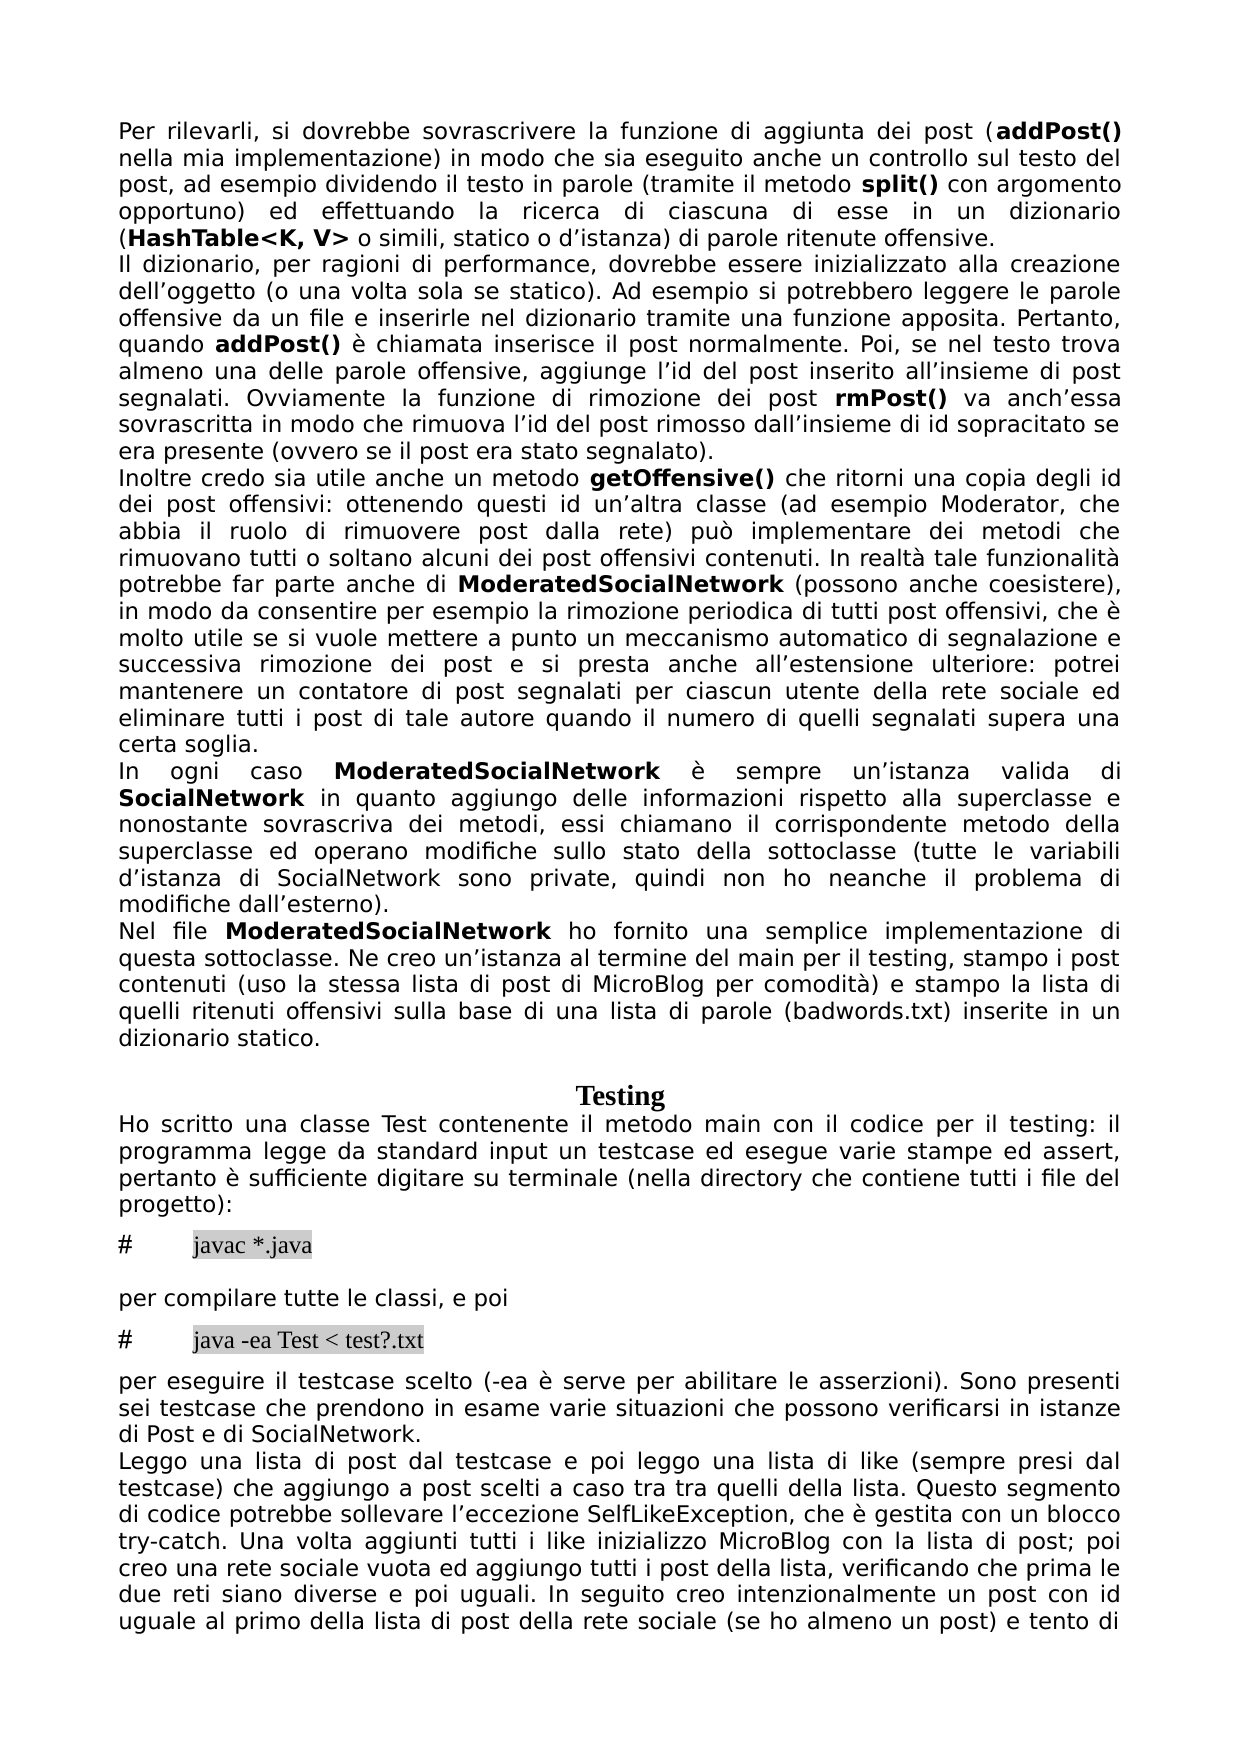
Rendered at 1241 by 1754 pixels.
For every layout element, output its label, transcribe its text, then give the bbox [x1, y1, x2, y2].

text Nel file ModeratedSocialNetwork ho fornito una semplice implementazione di questa sottoclasse. Ne creo un’istanza al termine del main per il testing, stampo i post contenuti (uso la stessa lista di post di MicroBlog per comodità) e stampo la lista di quelli ritenuti offensivi sulla base di una lista di parole (badwords.txt) inserite in un dizionario statico. [118, 918, 1122, 1051]
text Leggo una lista di post dal testcase e poi leggo una lista di like (sempre presi dal testcase) che aggiungo a post scelti a caso tra tra quelli della lista. Questo segmento di codice potrebbe sollevare l’eccezione SelfLikeException, che è gestita con un blocco try-catch. Una volta aggiunti tutti i like inizializzo MicroBlog con la lista di post; poi creo una rete sociale vuota ed aggiungo tutti i post della lista, verificando che prima le due reti siano diverse e poi uguali. In seguito creo intenzionalmente un post con id uguale al primo della lista di post della rete sociale (se ho almeno un post) e tento di [118, 1448, 1122, 1635]
text In ogni caso ModeratedSocialNetwork è sempre un’istanza valida di SocialNetwork in quanto aggiungo delle informazioni rispetto alla superclasse e nonostante sovrascriva dei metodi, essi chiamano il corrispondente metodo della superclasse ed operano modifiche sullo stato della sottoclasse (tutte le variabili d’istanza di SocialNetwork sono private, quindi non ho neanche il problema di modifiche dall’esterno). [118, 758, 1122, 918]
text Il dizionario, per ragioni di performance, dovrebbe essere inizializzato alla creazione dell’oggetto (o una volta sola se statico). Ad esempio si potrebbero leggere le parole offensive da un file e inserirle nel dizionario tramite una funzione apposita. Pertanto, quando addPost() è chiamata inserisce il post normalmente. Poi, se nel testo trova almeno una delle parole offensive, aggiunge l’id del post inserito all’insieme di post segnalati. Ovviamente la funzione di rimozione dei post rmPost() va anch’essa sovrascritta in modo che rimuova l’id del post rimosso dall’insieme di id sopracitato se era presente (ovvero se il post era stato segnalato). [118, 251, 1122, 465]
list java -ea Test < test?.txt [118, 1325, 1122, 1354]
text Per rilevarli, si dovrebbe sovrascrivere la funzione di aggiunta dei post (addPost() nella mia implementazione) in modo che sia eseguito anche un controllo sul testo del post, ad esempio dividendo il testo in parole (tramite il metodo split() con argomento opportuno) ed effettuando la ricerca di ciascuna di esse in un dizionario (HashTable<K, V> o simili, statico o d’istanza) di parole ritenute offensive. [118, 118, 1122, 251]
text Inoltre credo sia utile anche un metodo getOffensive() che ritorni una copia degli id dei post offensivi: ottenendo questi id un’altra classe (ad esempio Moderator, che abbia il ruolo di rimuovere post dalla rete) può implementare dei metodi che rimuovano tutti o soltano alcuni dei post offensivi contenuti. In realtà tale funzionalità potrebbe far parte anche di ModeratedSocialNetwork (possono anche coesistere), in modo da consentire per esempio la rimozione periodica di tutti post offensivi, che è molto utile se si vuole mettere a punto un meccanismo automatico di segnalazione e successiva rimozione dei post e si presta anche all’estensione ulteriore: potrei mantenere un contatore di post segnalati per ciascun utente della rete sociale ed eliminare tutti i post di tale autore quando il numero di quelli segnalati supera una certa soglia. [118, 465, 1122, 758]
text Ho scritto una classe Test contenente il metodo main con il codice per il testing: il programma legge da standard input un testcase ed esegue varie stampe ed assert, pertanto è sufficiente digitare su terminale (nella directory che contiene tutti i file del progetto): [118, 1112, 1122, 1218]
list javac *.java [118, 1230, 1122, 1259]
text Testing [118, 1078, 1122, 1112]
text per eseguire il testcase scelto (-ea è serve per abilitare le asserzioni). Sono presenti sei testcase che prendono in esame varie situazioni che possono verificarsi in istanze di Post e di SocialNetwork. [118, 1368, 1122, 1448]
text per compilare tutte le classi, e poi [118, 1285, 1122, 1312]
